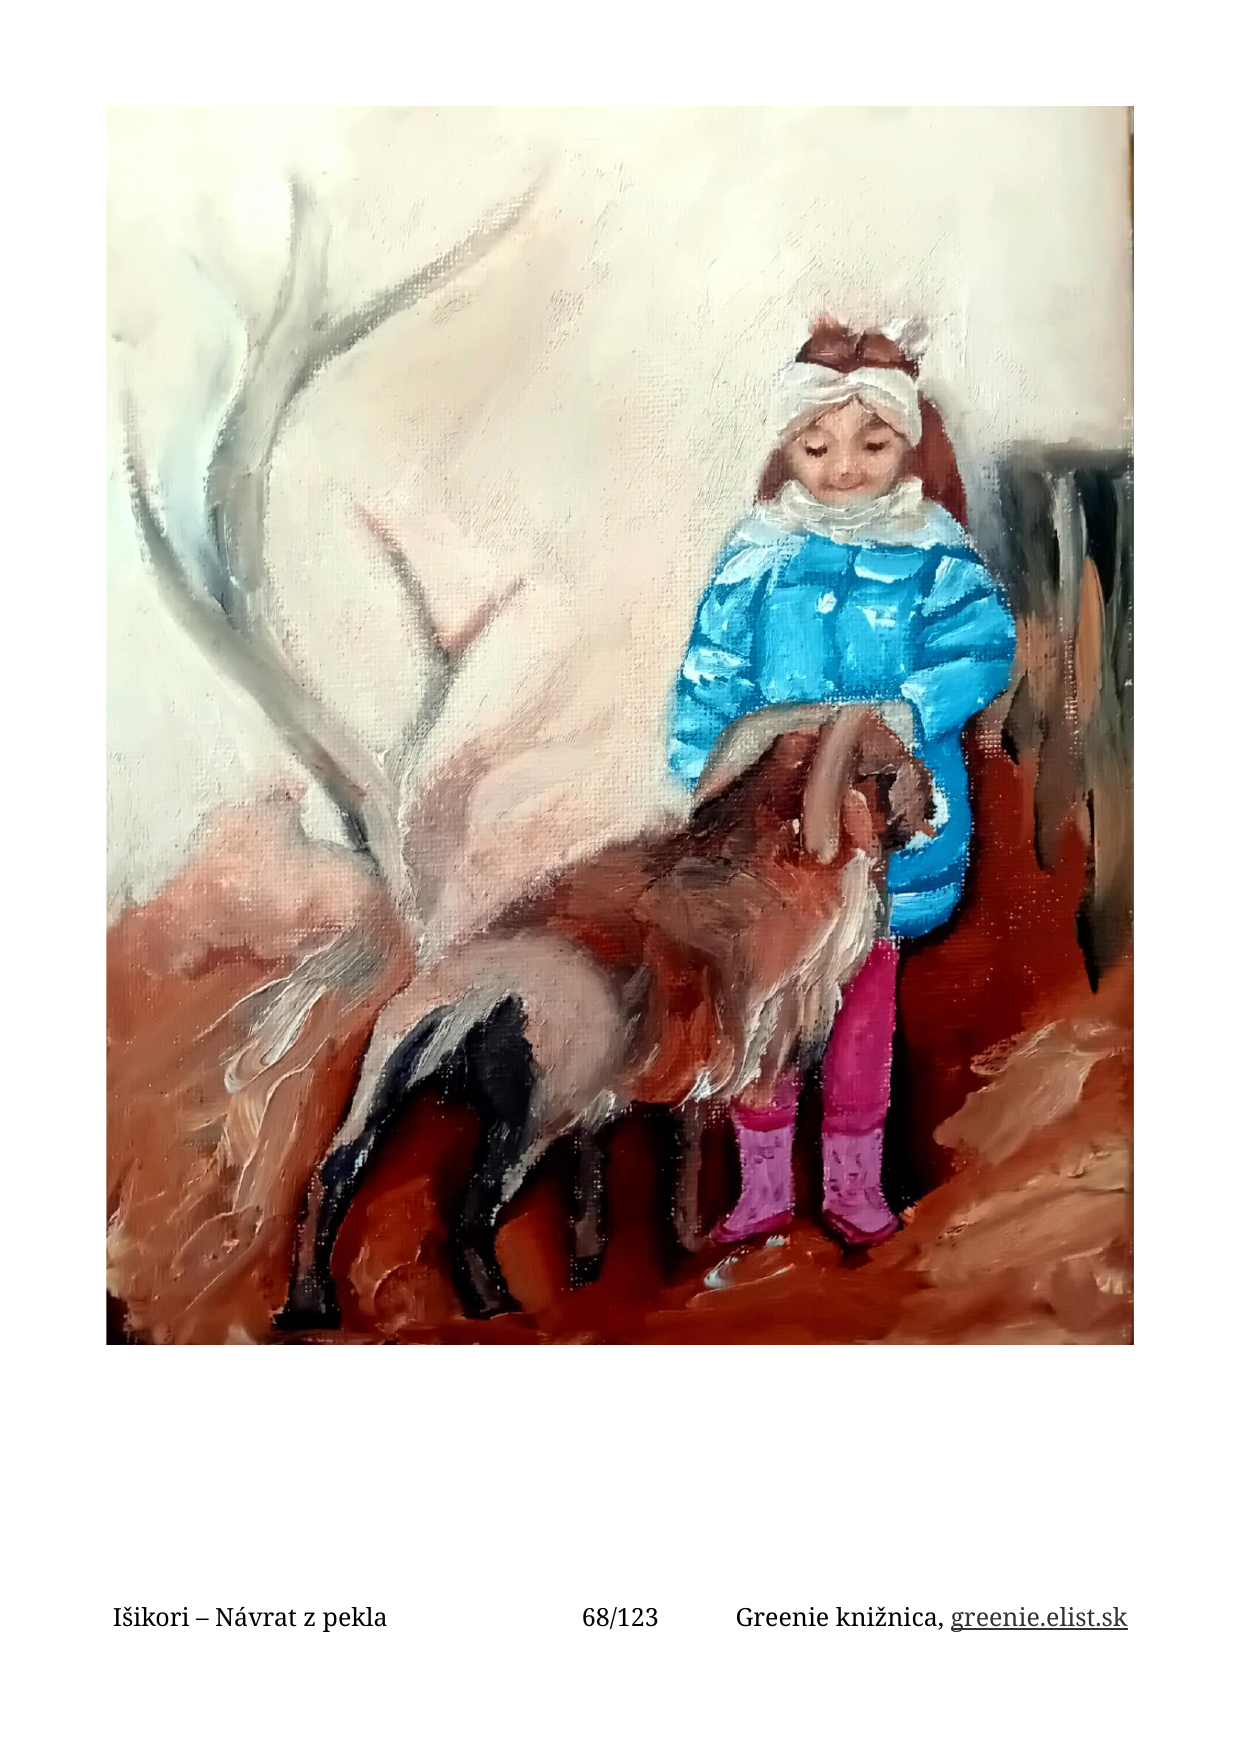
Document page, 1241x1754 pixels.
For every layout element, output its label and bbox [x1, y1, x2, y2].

picture [106, 106, 1134, 1345]
